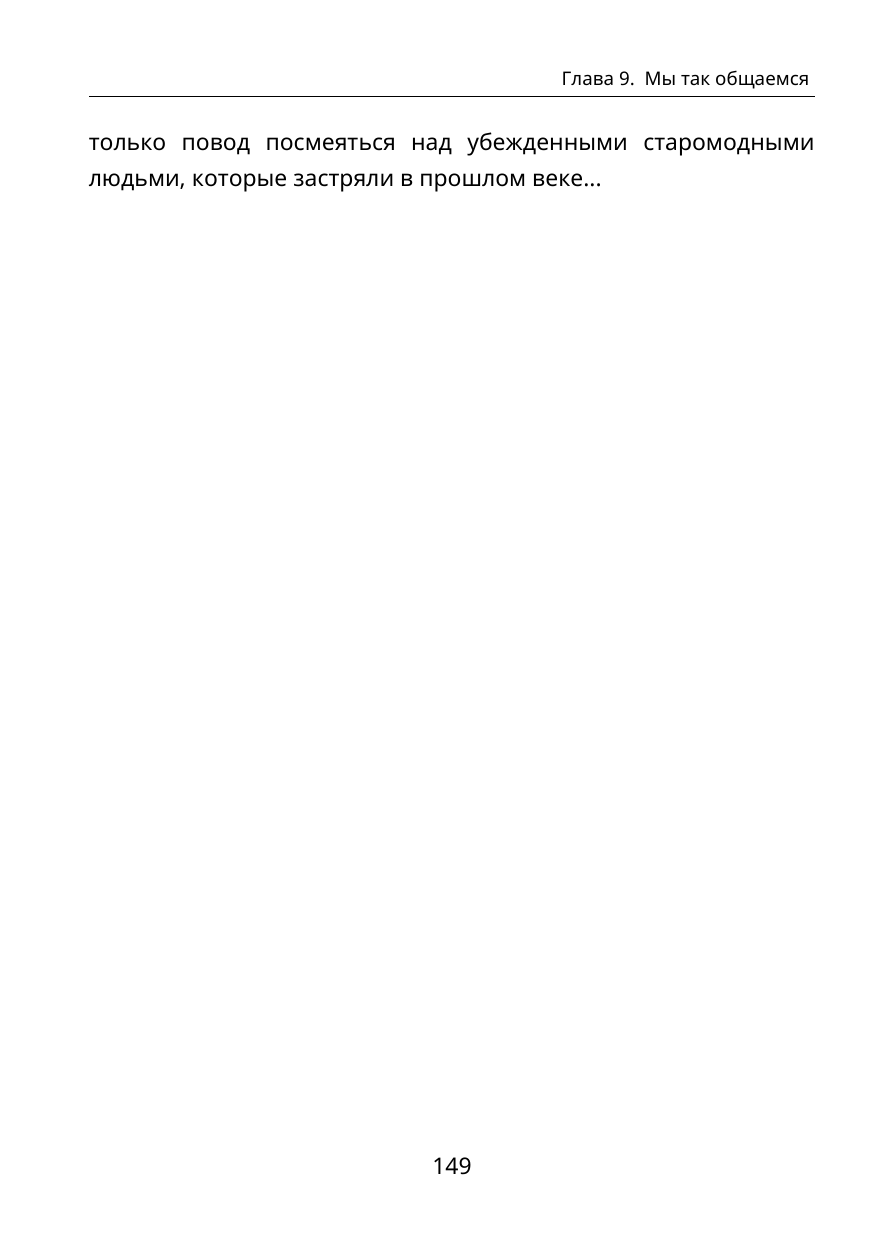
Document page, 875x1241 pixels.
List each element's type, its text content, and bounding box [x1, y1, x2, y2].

text только повод посмеяться над убежденными старомодными людьми, которые застряли в прошлом веке... [88, 126, 815, 193]
